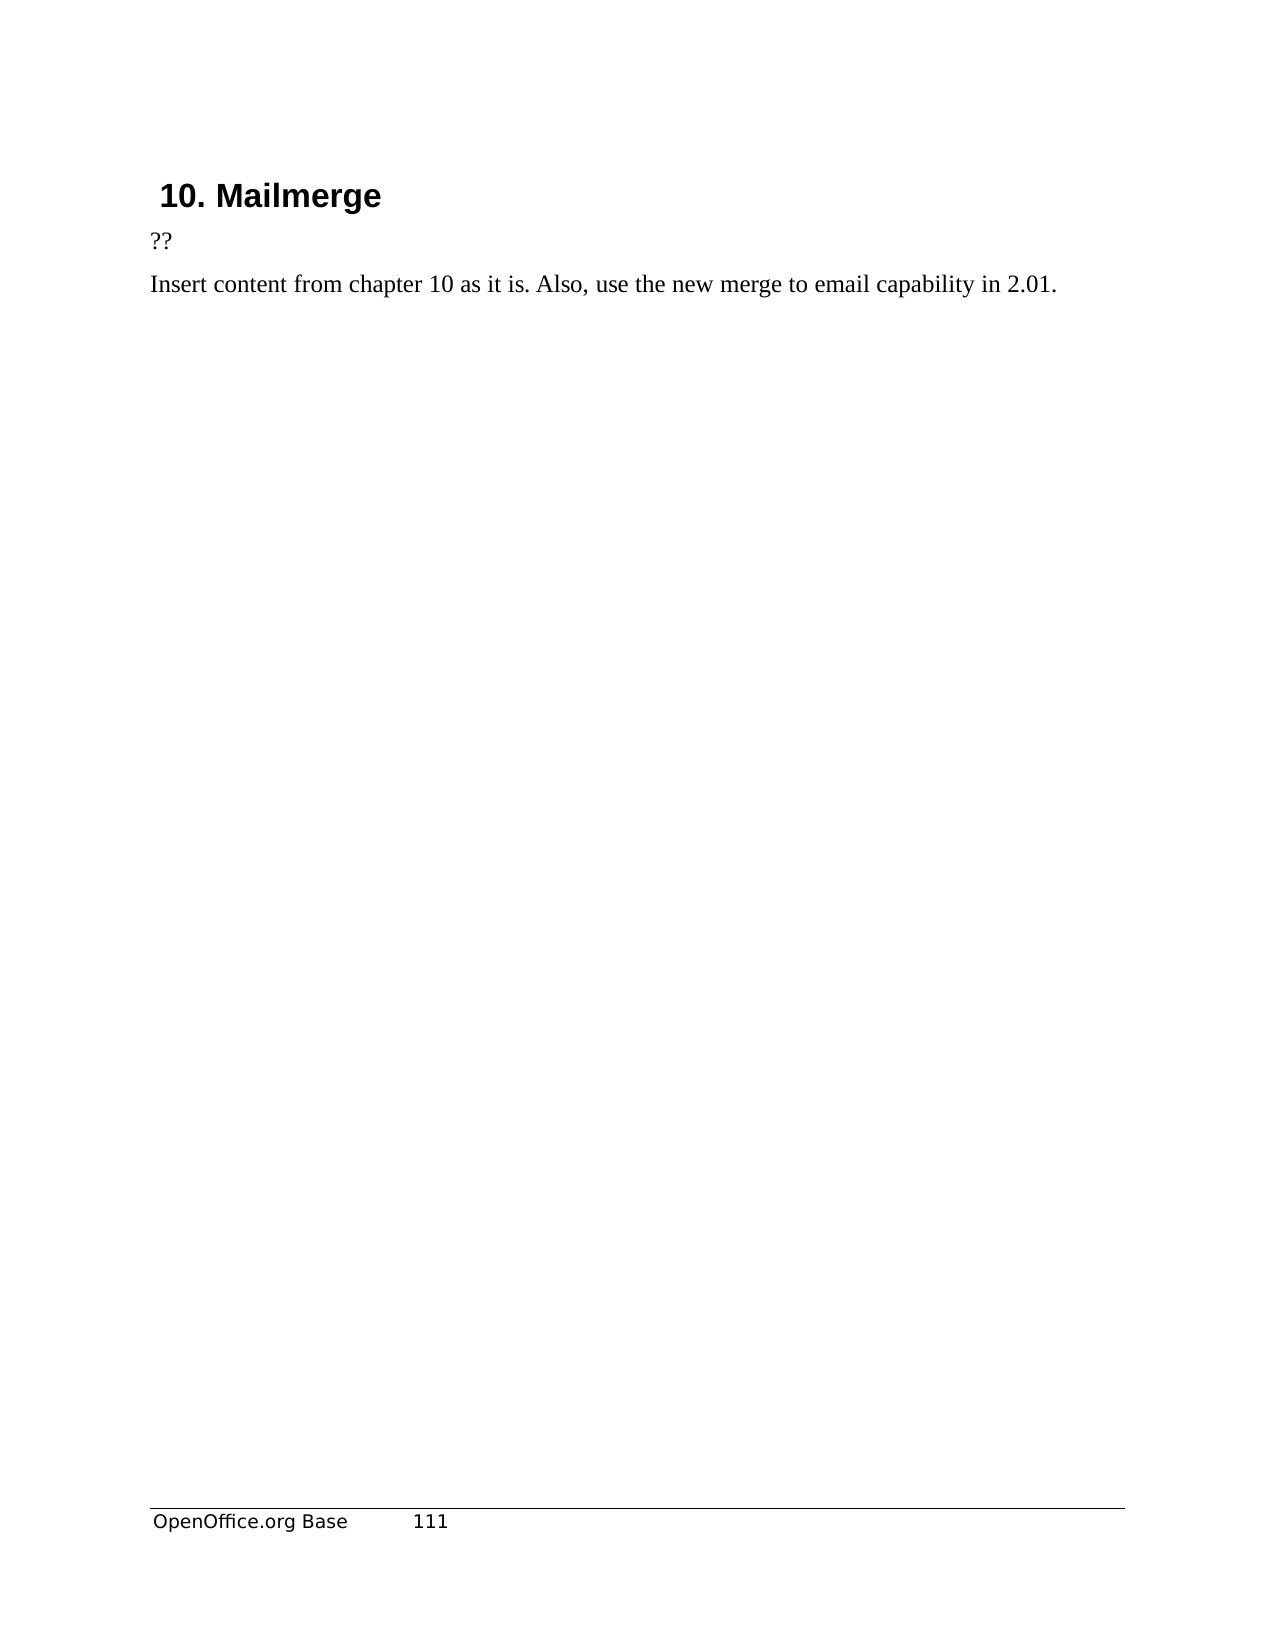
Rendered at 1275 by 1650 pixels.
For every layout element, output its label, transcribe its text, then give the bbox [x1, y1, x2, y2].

text ?? [150, 227, 1125, 255]
text Insert content from chapter 10 as it is. Also, use the new merge to email capability in 2.01. [150, 270, 1125, 298]
subtitle Mailmerge [150, 177, 1125, 215]
